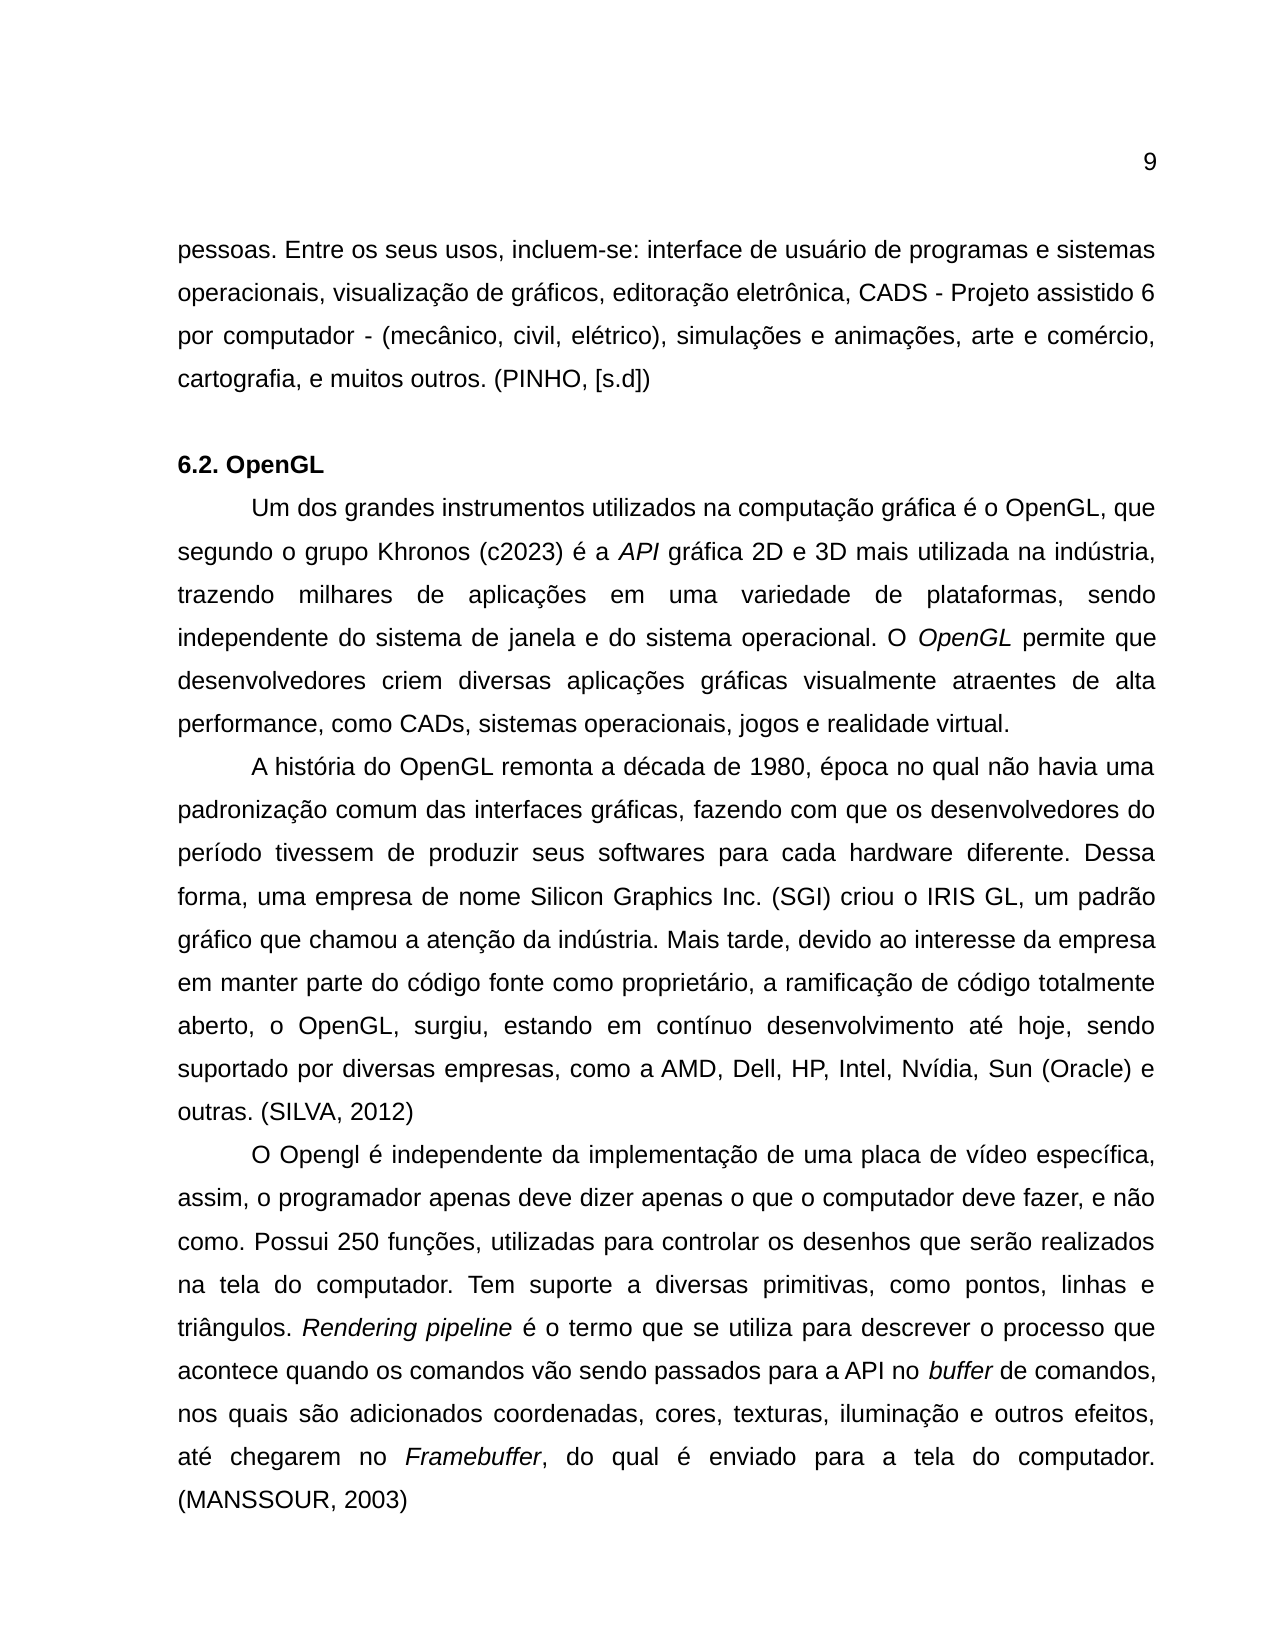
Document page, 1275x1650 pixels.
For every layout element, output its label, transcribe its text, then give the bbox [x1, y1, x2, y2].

text Um dos grandes instrumentos utilizados na computação gráfica é o OpenGL, que segundo o grupo Khronos (c2023) é a API gráfica 2D e 3D mais utilizada na indústria, trazendo milhares de aplicações em uma variedade de plataformas, sendo independente do sistema de janela e do sistema operacional. O OpenGL permite que desenvolvedores criem diversas aplicações gráficas visualmente atraentes de alta performance, como CADs, sistemas operacionais, jogos e realidade virtual. [177, 493, 1157, 738]
text O Opengl é independente da implementação de uma placa de vídeo específica, assim, o programador apenas deve dizer apenas o que o computador deve fazer, e não como. Possui 250 funções, utilizadas para controlar os desenhos que serão realizados na tela do computador. Tem suporte a diversas primitivas, como pontos, linhas e triângulos. Rendering pipeline é o termo que se utiliza para descrever o processo que acontece quando os comandos vão sendo passados para a API no buffer de comandos, nos quais são adicionados coordenadas, cores, texturas, iluminação e outros efeitos, até chegarem no Framebuffer, do qual é enviado para a tela do computador. (MANSSOUR, 2003) [177, 1140, 1157, 1514]
subtitle 6.2. OpenGL [177, 450, 1157, 479]
text A história do OpenGL remonta a década de 1980, época no qual não havia uma padronização comum das interfaces gráficas, fazendo com que os desenvolvedores do período tivessem de produzir seus softwares para cada hardware diferente. Dessa forma, uma empresa de nome Silicon Graphics Inc. (SGI) criou o IRIS GL, um padrão gráfico que chamou a atenção da indústria. Mais tarde, devido ao interesse da empresa em manter parte do código fonte como proprietário, a ramificação de código totalmente aberto, o OpenGL, surgiu, estando em contínuo desenvolvimento até hoje, sendo suportado por diversas empresas, como a AMD, Dell, HP, Intel, Nvídia, Sun (Oracle) e outras. (SILVA, 2012) [177, 752, 1157, 1126]
text pessoas. Entre os seus usos, incluem-se: interface de usuário de programas e sistemas operacionais, visualização de gráficos, editoração eletrônica, CADS - Projeto assistido 6 por computador - (mecânico, civil, elétrico), simulações e animações, arte e comércio, cartografia, e muitos outros. (PINHO, [s.d]) [177, 235, 1157, 393]
